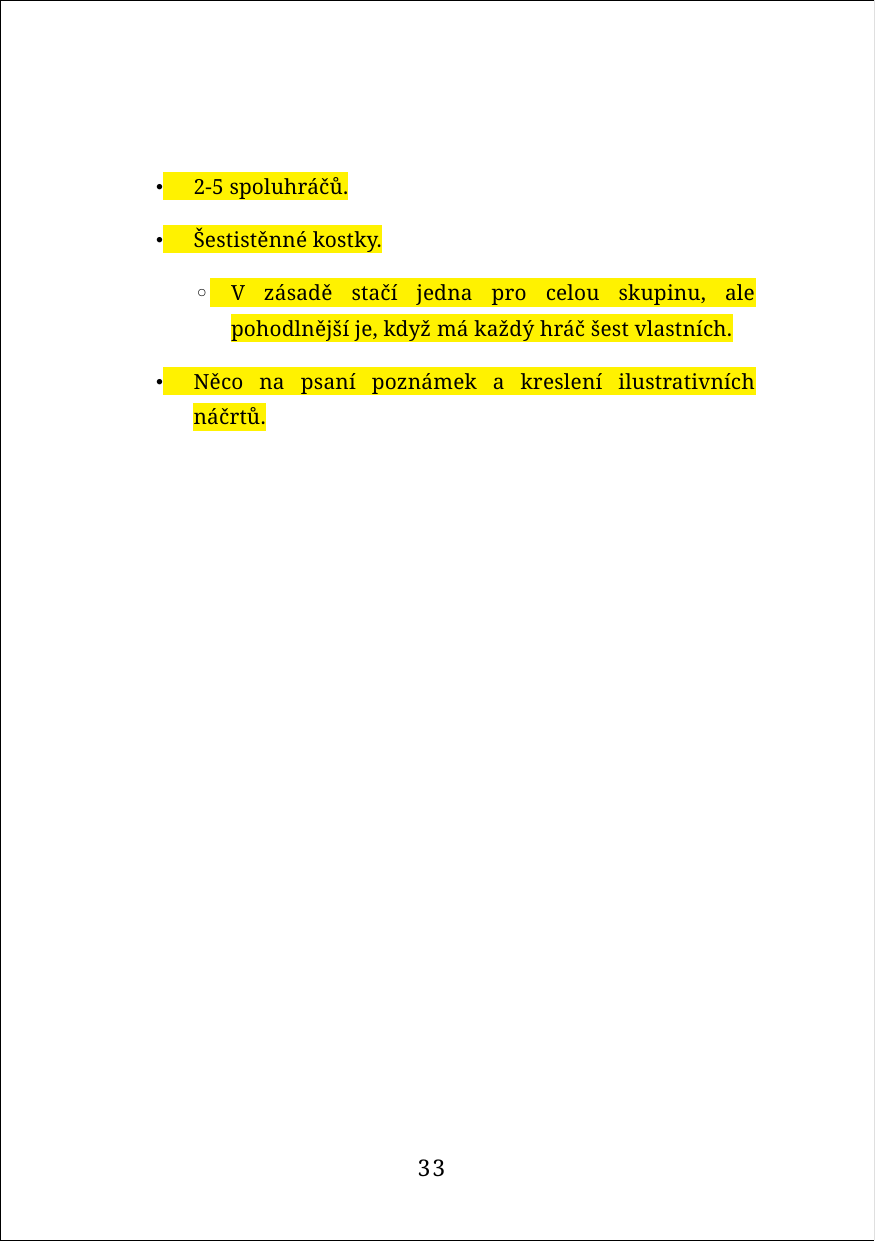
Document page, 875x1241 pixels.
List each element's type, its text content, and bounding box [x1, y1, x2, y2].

list Šestistěnné kostky. [156, 225, 756, 253]
list 2-5 spoluhráčů. [156, 172, 756, 200]
list Něco na psaní poznámek a kreslení ilustrativních náčrtů. [156, 367, 756, 431]
list V⁠ zásadě stačí jedna pro celou skupinu, ale pohodlnější je, když má každý hráč šest vlastních. [193, 278, 756, 342]
